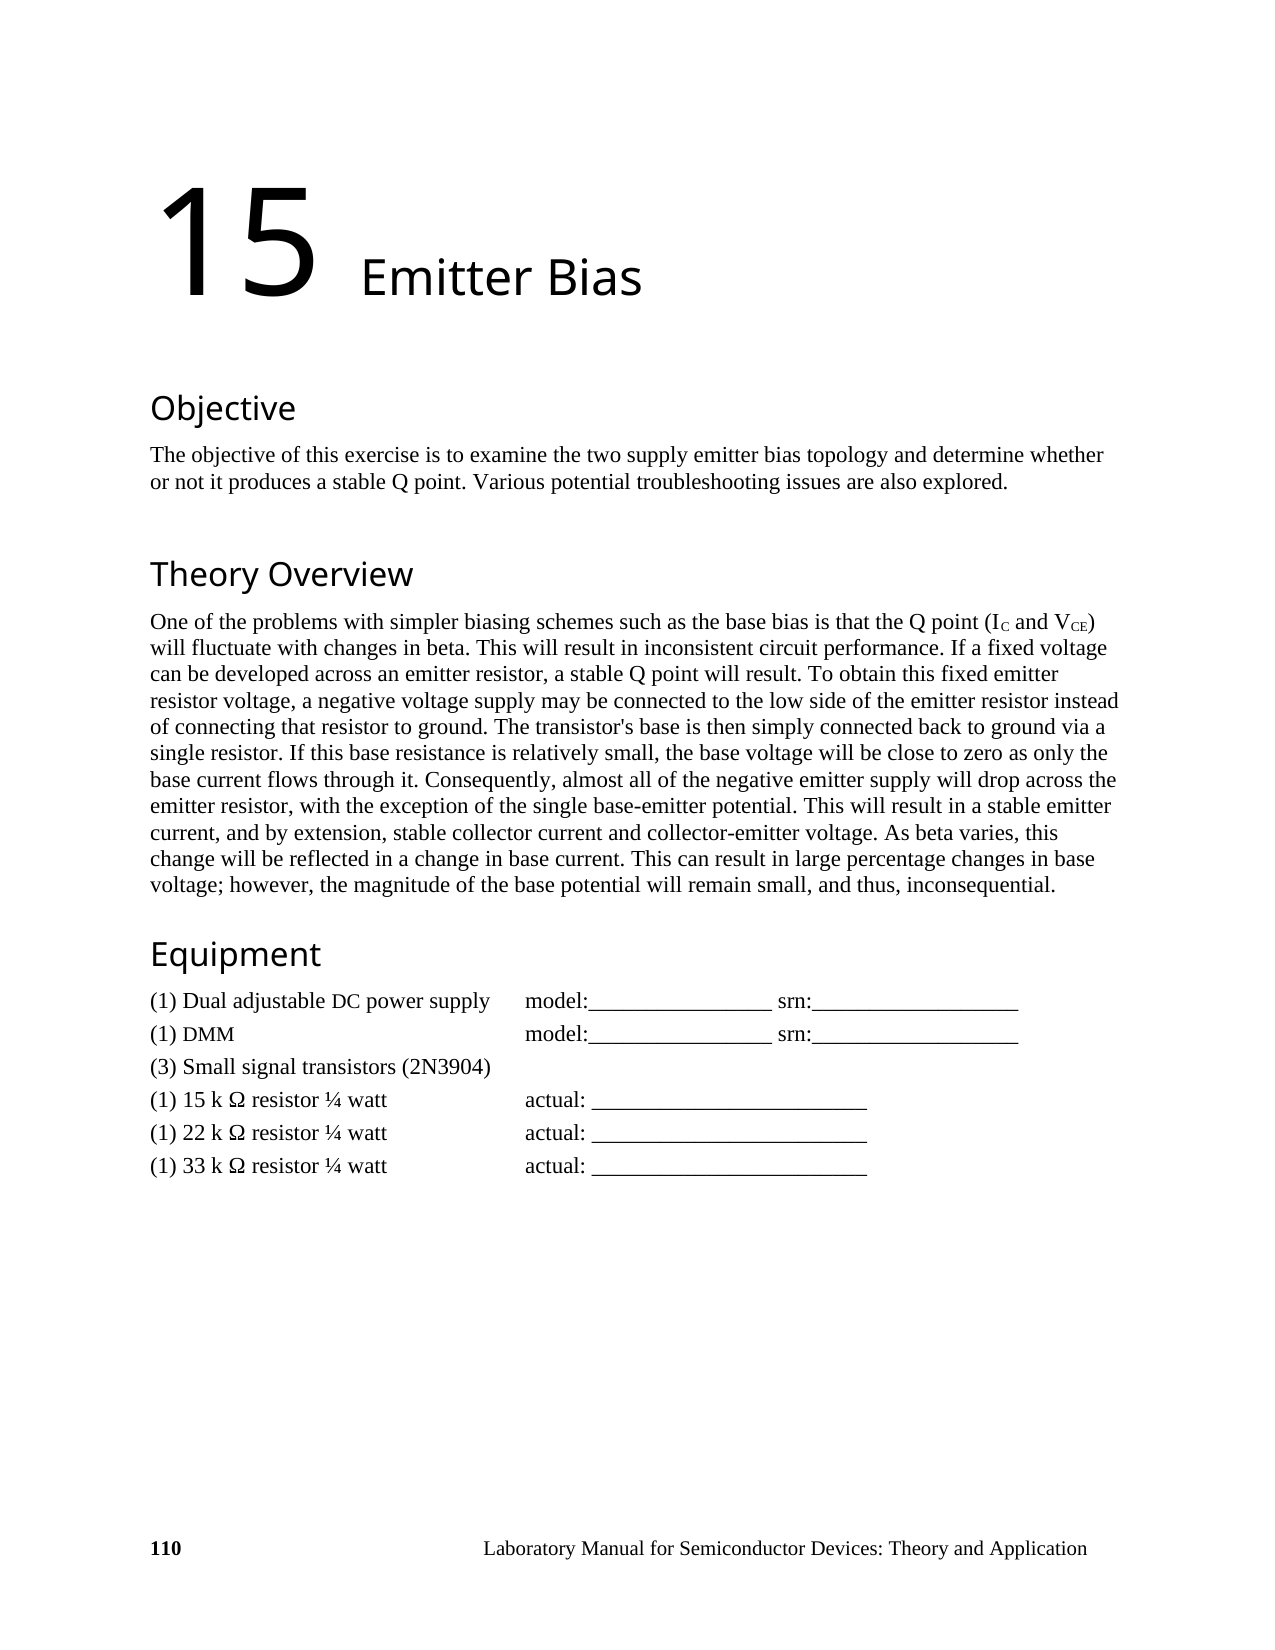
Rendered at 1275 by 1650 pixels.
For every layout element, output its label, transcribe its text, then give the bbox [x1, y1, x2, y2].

text (1) Dual adjustable DC power supply model:________________ srn:__________________ [150, 987, 1125, 1014]
subtitle Equipment [150, 931, 1125, 976]
text (1) 33 k Ω resistor ¼ watt actual: ________________________ [150, 1152, 1125, 1178]
text (1) 15 k Ω resistor ¼ watt actual: ________________________ [150, 1086, 1125, 1112]
title 15 Emitter Bias [150, 135, 1125, 339]
text (1) DMM model:________________ srn:__________________ [150, 1020, 1125, 1047]
text (3) Small signal transistors (2N3904) [150, 1053, 1125, 1079]
subtitle Theory Overview [150, 551, 1125, 596]
text One of the problems with simpler biasing schemes such as the base bias is that the Q point (IC and VCE) will fluctuate with changes in beta. This will result in inconsistent circuit performance. If a fixed voltage can be developed across an emitter resistor, a stable Q point will result. To obtain this fixed emitter resistor voltage, a negative voltage supply may be connected to the low side of the emitter resistor instead of connecting that resistor to ground. The transistor's base is then simply connected back to ground via a single resistor. If this base resistance is relatively small, the base voltage will be close to zero as only the base current flows through it. Consequently, almost all of the negative emitter supply will drop across the emitter resistor, with the exception of the single base-emitter potential. This will result in a stable emitter current, and by extension, stable collector current and collector-emitter voltage. As beta varies, this change will be reflected in a change in base current. This can result in large percentage changes in base voltage; however, the magnitude of the base potential will remain small, and thus, inconsequential. [150, 608, 1125, 898]
text (1) 22 k Ω resistor ¼ watt actual: ________________________ [150, 1119, 1125, 1145]
subtitle The objective of this exercise is to examine the two supply emitter bias topology and determine whether or not it produces a stable Q point. Various potential troubleshooting issues are also explored. [150, 441, 1125, 494]
subtitle Objective [150, 385, 1125, 430]
